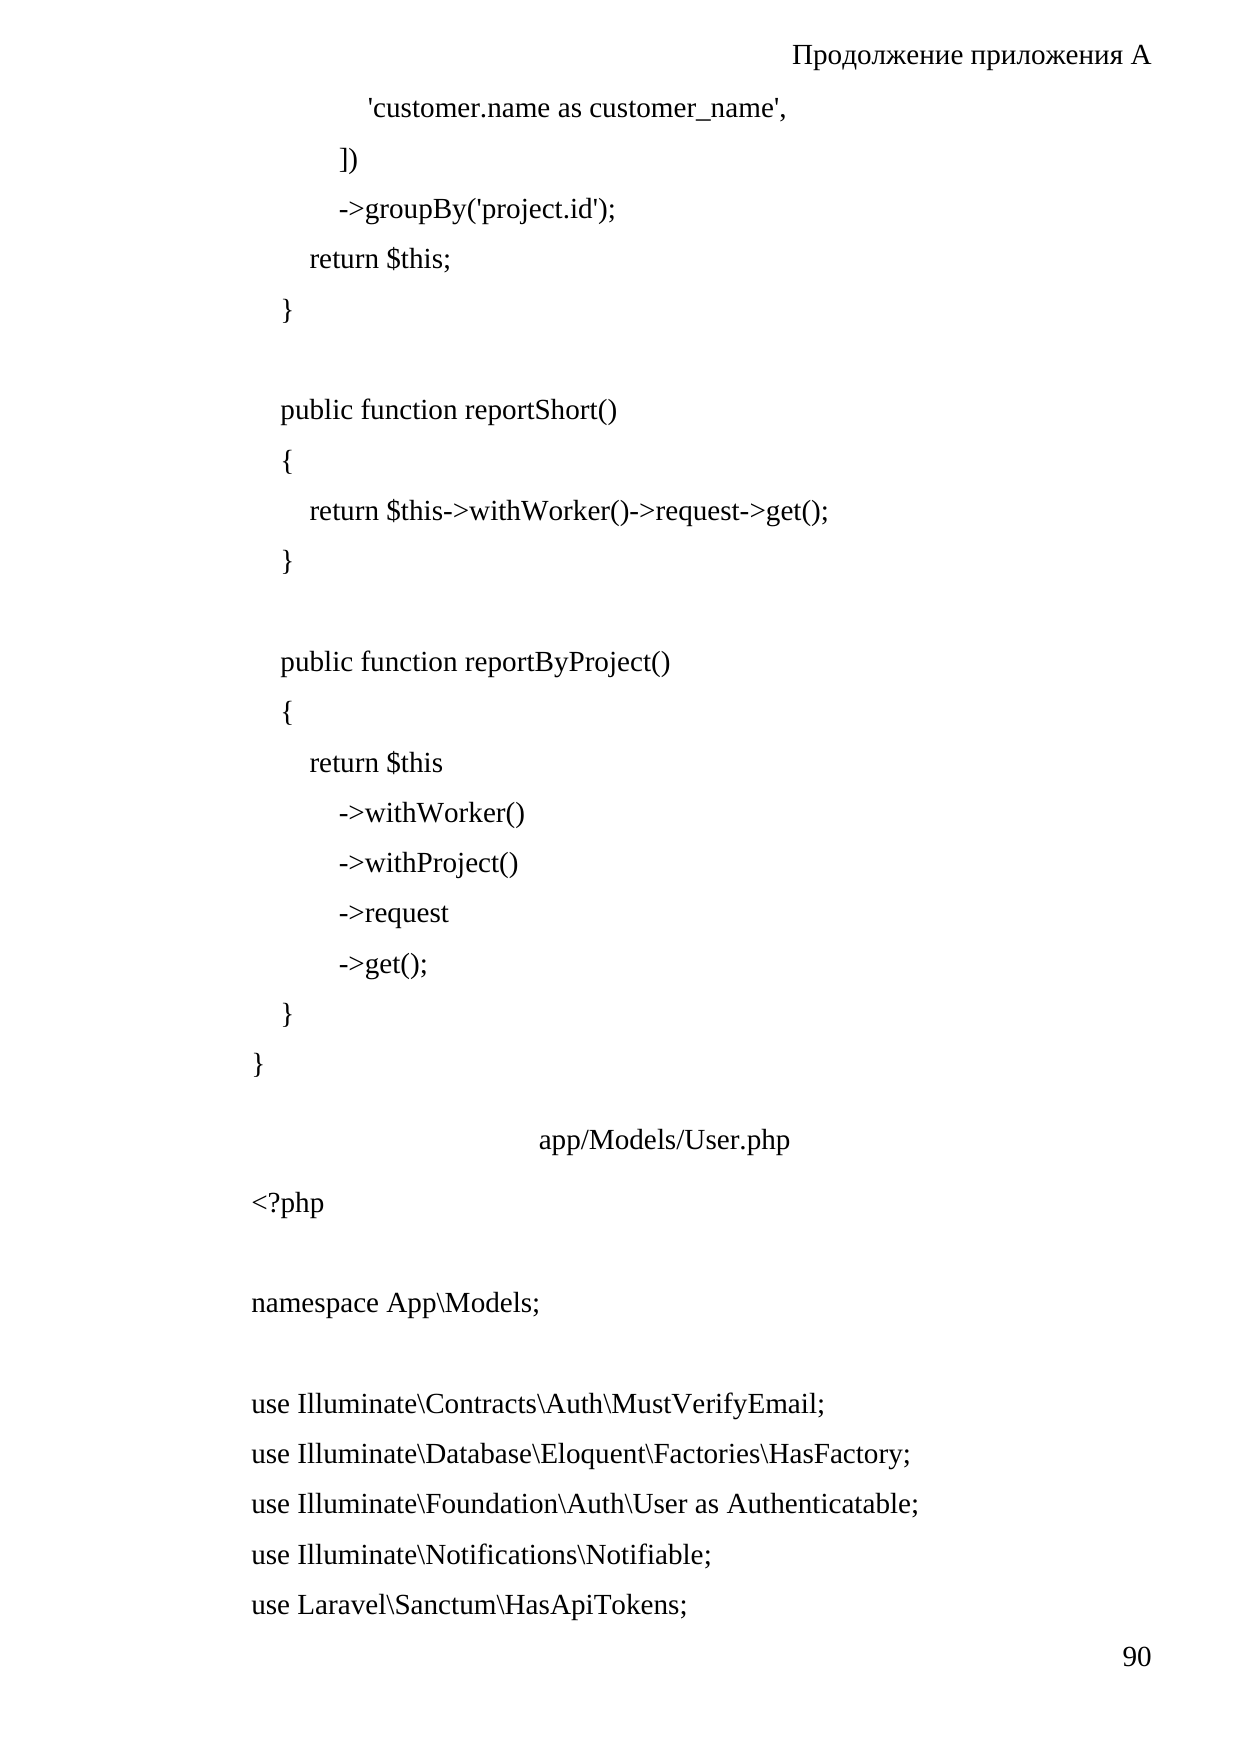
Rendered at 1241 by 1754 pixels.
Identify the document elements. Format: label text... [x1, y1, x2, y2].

text { [177, 694, 1152, 728]
text <?php [177, 1185, 1152, 1218]
text use Illuminate\Foundation\Auth\User as Authenticatable; [177, 1487, 1152, 1520]
text use Laravel\Sanctum\HasApiTokens; [177, 1587, 1152, 1621]
text } [177, 996, 1152, 1030]
text ->withProject() [177, 845, 1152, 879]
text return $this; [177, 242, 1152, 275]
text } [177, 543, 1152, 577]
text ->get(); [177, 946, 1152, 979]
text ->request [177, 896, 1152, 929]
text use Illuminate\Database\Eloquent\Factories\HasFactory; [177, 1436, 1152, 1470]
text } [177, 1047, 1152, 1080]
text ->withWorker() [177, 795, 1152, 828]
text return $this->withWorker()->request->get(); [177, 493, 1152, 527]
text namespace App\Models; [177, 1285, 1152, 1319]
text use Illuminate\Notifications\Notifiable; [177, 1537, 1152, 1570]
text 'customer.name as customer_name', [177, 91, 1152, 124]
text return $this [177, 745, 1152, 778]
text { [177, 443, 1152, 476]
text public function reportShort() [177, 392, 1152, 426]
subtitle app/Models/User.php [177, 1122, 1152, 1155]
text ]) [177, 141, 1152, 174]
text public function reportByProject() [177, 644, 1152, 678]
text ->groupBy('project.id'); [177, 191, 1152, 225]
text use Illuminate\Contracts\Auth\MustVerifyEmail; [177, 1386, 1152, 1419]
text } [177, 292, 1152, 325]
